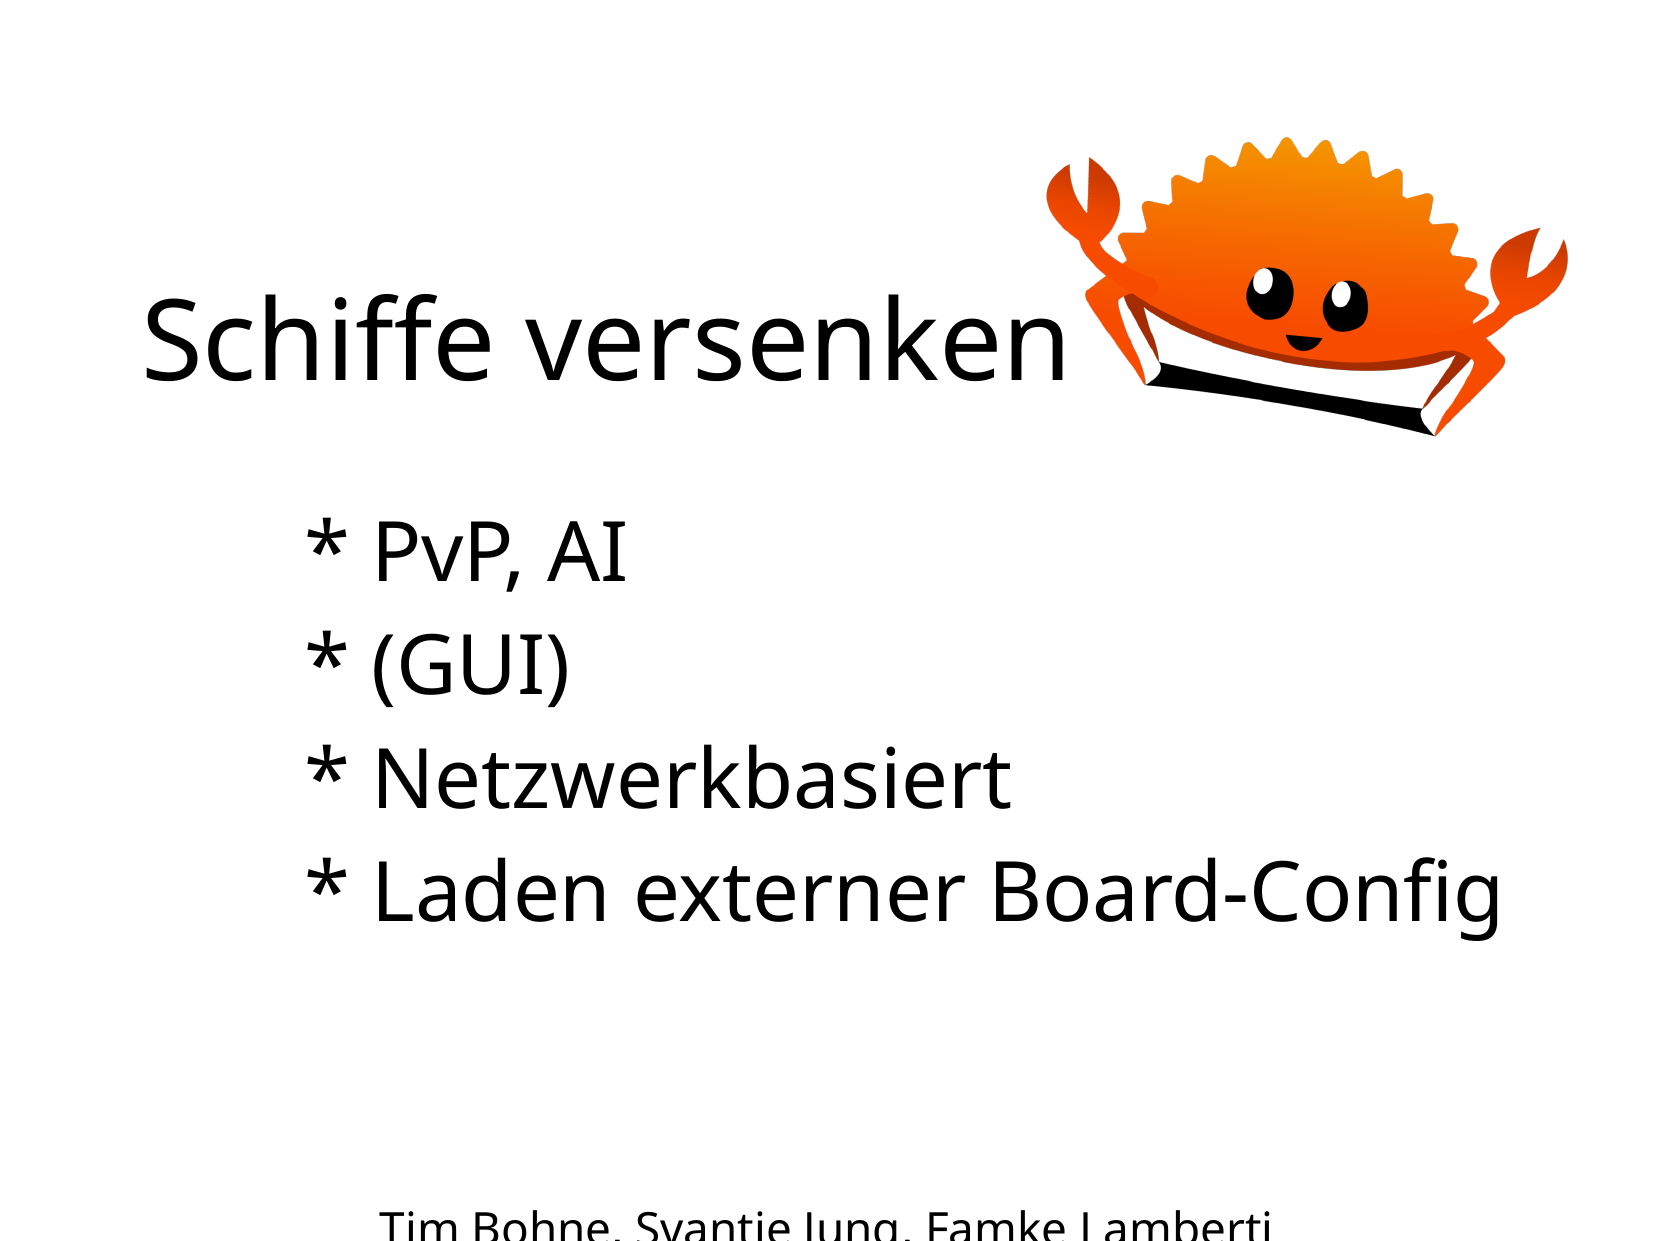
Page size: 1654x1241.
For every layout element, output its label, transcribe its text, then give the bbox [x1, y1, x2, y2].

picture [1003, 53, 1595, 497]
subtitle Schiffe versenken * PvP, AI * (GUI) * Netzwerkbasiert * Laden externer Board-Config Tim Bohne, Svantje Jung, Famke Lamberti [82, 0, 1571, 1174]
